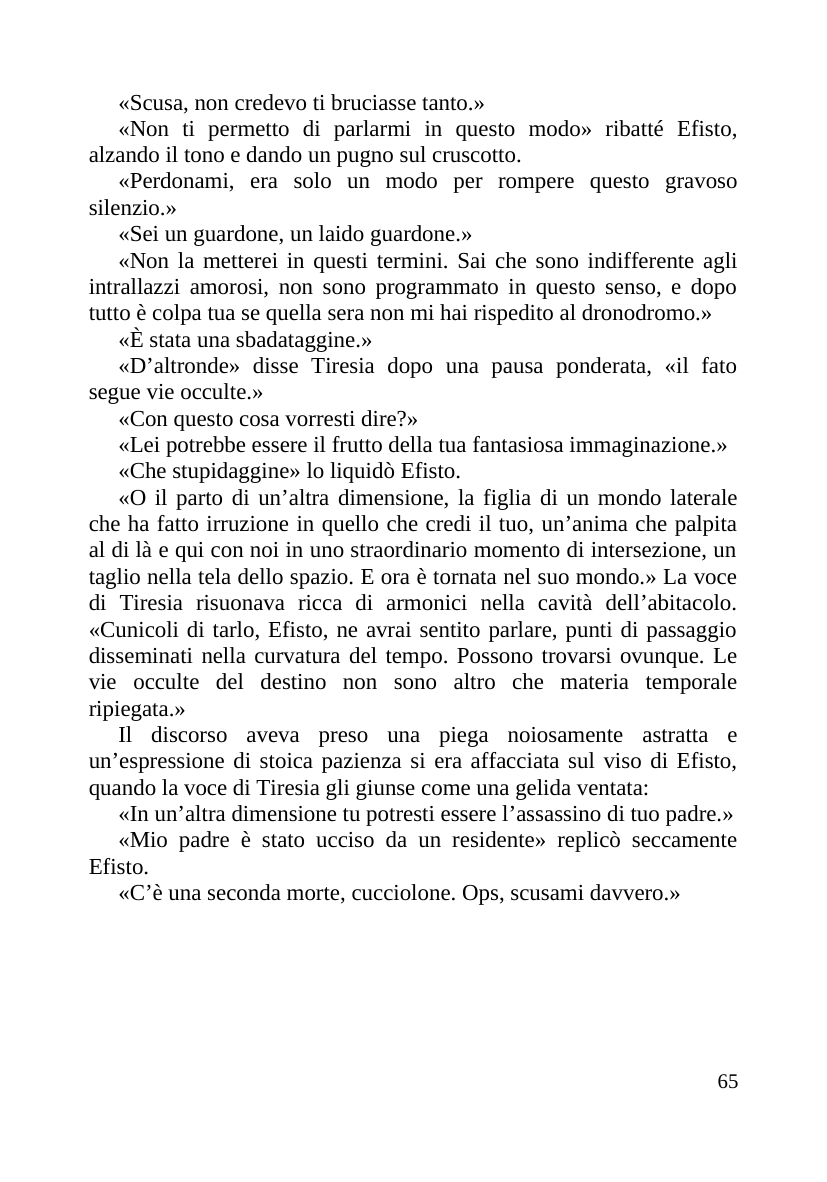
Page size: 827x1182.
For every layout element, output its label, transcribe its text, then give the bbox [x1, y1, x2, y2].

text «In un’altra dimensione tu potresti essere l’assassino di tuo padre.» [88, 800, 738, 826]
text «D’altronde» disse Tiresia dopo una pausa ponderata, «il fato segue vie occulte.» [88, 352, 738, 405]
text «È stata una sbadataggine.» [88, 326, 738, 352]
text «Che stupidaggine» lo liquidò Efisto. [88, 457, 738, 484]
text Il discorso aveva preso una piega noiosamente astratta e un’espressione di stoica pazienza si era affacciata sul viso di Efisto, quando la voce di Tiresia gli giunse come una gelida ventata: [88, 721, 738, 800]
text «Perdonami, era solo un modo per rompere questo gravoso silenzio.» [88, 168, 738, 220]
text «Mio padre è stato ucciso da un residente» replicò seccamente Efisto. [88, 826, 738, 879]
text «Non ti permetto di parlarmi in questo modo» ribatté Efisto, alzando il tono e dando un pugno sul cruscotto. [88, 115, 738, 168]
text «Sei un guardone, un laido guardone.» [88, 220, 738, 247]
text «Non la metterei in questi termini. Sai che sono indifferente agli intrallazzi amorosi, non sono programmato in questo senso, e dopo tutto è colpa tua se quella sera non mi hai rispedito al dronodromo.» [88, 247, 738, 326]
text «Con questo cosa vorresti dire?» [88, 405, 738, 431]
text «O il parto di un’altra dimensione, la figlia di un mondo laterale che ha fatto irruzione in quello che credi il tuo, un’anima che palpita al di là e qui con noi in uno straordinario momento di intersezione, un taglio nella tela dello spazio. E ora è tornata nel suo mondo.» La voce di Tiresia risuonava ricca di armonici nella cavità dell’abitacolo. «Cunicoli di tarlo, Efisto, ne avrai sentito parlare, punti di passaggio disseminati nella curvatura del tempo. Possono trovarsi ovunque. Le vie occulte del destino non sono altro che materia temporale ripiegata.» [88, 484, 738, 721]
text «C’è una seconda morte, cucciolone. Ops, scusami davvero.» [88, 879, 738, 906]
text «Scusa, non credevo ti bruciasse tanto.» [88, 88, 738, 115]
text «Lei potrebbe essere il frutto della tua fantasiosa immaginazione.» [88, 431, 738, 457]
